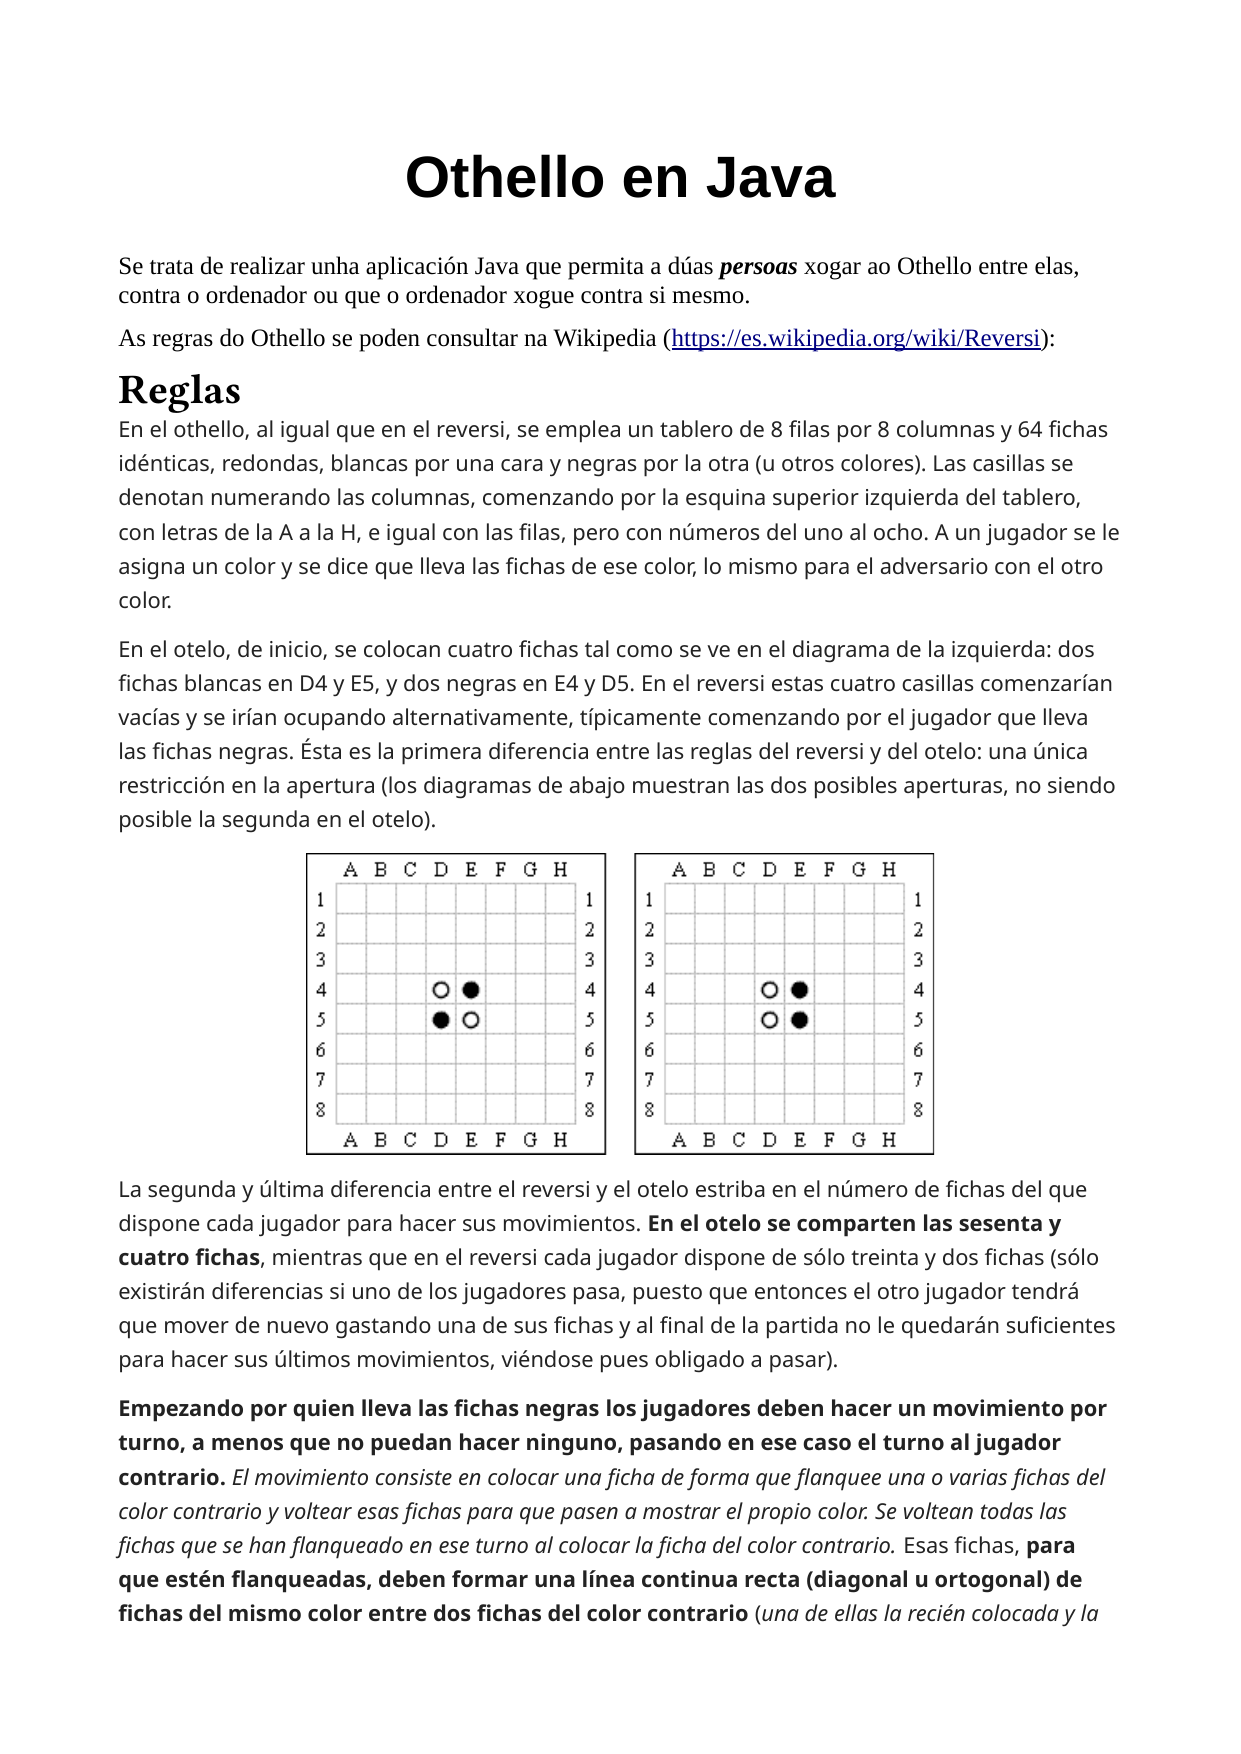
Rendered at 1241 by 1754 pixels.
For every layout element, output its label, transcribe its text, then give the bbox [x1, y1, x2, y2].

picture [306, 853, 935, 1155]
title Othello en Java [118, 143, 1122, 210]
text Empezando por quien lleva las fichas negras los jugadores deben hacer un movimiento por turno, a menos que no puedan hacer ninguno, pasando en ese caso el turno al jugador contrario. El movimiento consiste en colocar una ficha de forma que flanquee una o varias fichas del color contrario y voltear esas fichas para que pasen a mostrar el propio color. Se voltean todas las fichas que se han flanqueado en ese turno al colocar la ficha del color contrario. Esas fichas, para que estén flanqueadas, deben formar una línea continua recta (diagonal u ortogonal) de fichas del mismo color entre dos fichas del color contrario (una de ellas la recién colocada y la [118, 1393, 1122, 1628]
text Reglas [118, 366, 1122, 414]
text En el otelo, de inicio, se colocan cuatro fichas tal como se ve en el diagrama de la izquierda: dos fichas blancas en D4 y E5, y dos negras en E4 y D5. En el reversi estas cuatro casillas comenzarían vacías y se irían ocupando alternativamente, típicamente comenzando por el jugador que lleva las fichas negras. Ésta es la primera diferencia entre las reglas del reversi y del otelo: una única restricción en la apertura (los diagramas de abajo muestran las dos posibles aperturas, no siendo posible la segunda en el otelo). [118, 633, 1122, 834]
text Se trata de realizar unha aplicación Java que permita a dúas persoas xogar ao Othello entre elas, contra o ordenador ou que o ordenador xogue contra si mesmo. [118, 251, 1122, 309]
text En el othello, al igual que en el reversi, se emplea un tablero de 8 filas por 8 columnas y 64 fichas idénticas, redondas, blancas por una cara y negras por la otra (u otros colores). Las casillas se denotan numerando las columnas, comenzando por la esquina superior izquierda del tablero, con letras de la A a la H, e igual con las filas, pero con números del uno al ocho. A un jugador se le asigna un color y se dice que lleva las fichas de ese color, lo mismo para el adversario con el otro color. [118, 414, 1122, 614]
text La segunda y última diferencia entre el reversi y el otelo estriba en el número de fichas del que dispone cada jugador para hacer sus movimientos. En el otelo se comparten las sesenta y cuatro fichas, mientras que en el reversi cada jugador dispone de sólo treinta y dos fichas (sólo existirán diferencias si uno de los jugadores pasa, puesto que entonces el otro jugador tendrá que mover de nuevo gastando una de sus fichas y al final de la partida no le quedarán suficientes para hacer sus últimos movimientos, viéndose pues obligado a pasar). [118, 1173, 1122, 1374]
text As regras do Othello se poden consultar na Wikipedia (https://es.wikipedia.org/wiki/Reversi): [118, 323, 1122, 352]
